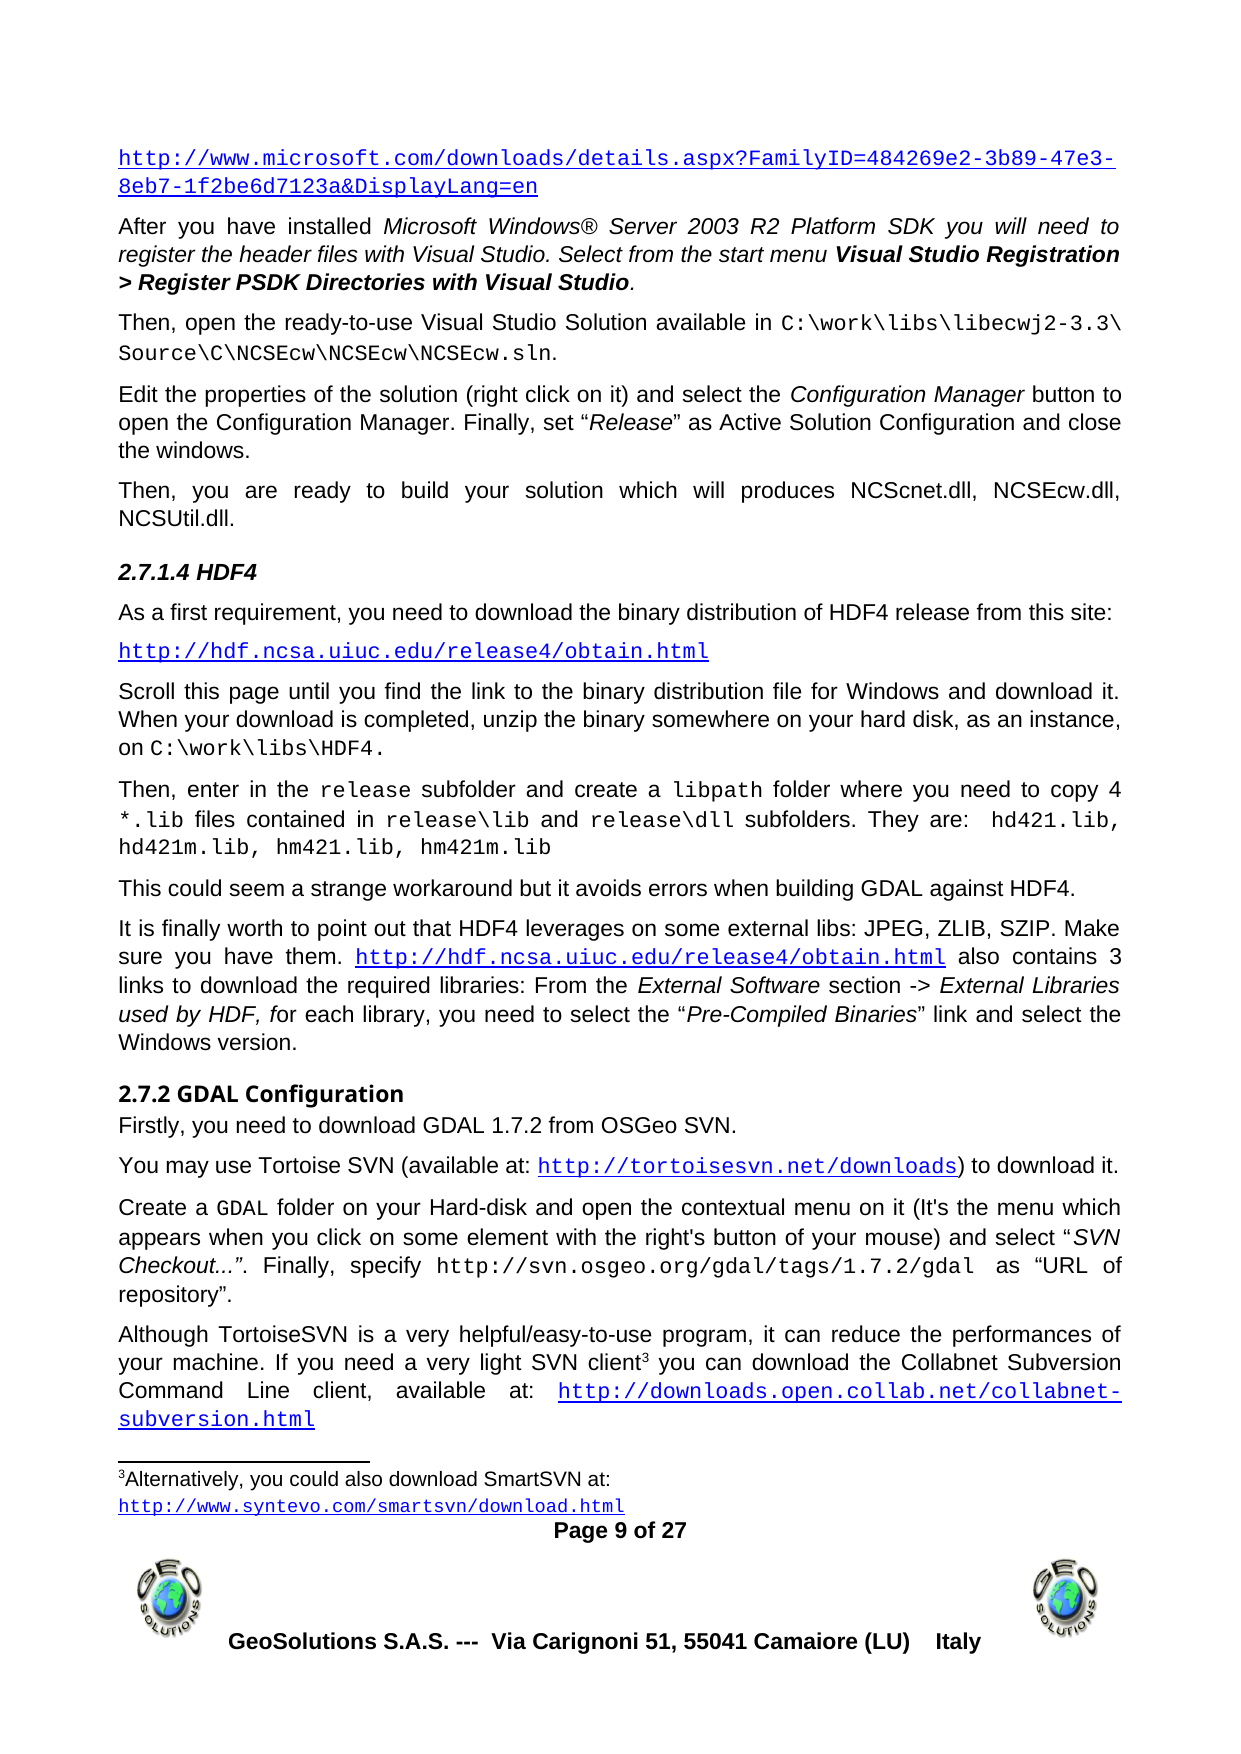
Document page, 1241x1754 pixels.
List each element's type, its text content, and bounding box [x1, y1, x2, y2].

text http://www.microsoft.com/downloads/details.aspx?FamilyID=484269e2-3b89-47e3-8eb7-1f2be6d7123a&DisplayLang=en [118, 148, 1122, 199]
text As a first requirement, you need to download the binary distribution of HDF4 release from this site: [118, 600, 1122, 626]
text Edit the properties of the solution (right click on it) and select the Configuration Manager button to open the Configuration Manager. Finally, set “Release” as Active Solution Configuration and close the windows. [118, 381, 1122, 463]
text This could seem a strange workaround but it avoids errors when building GDAL against HDF4. [118, 875, 1122, 901]
text Then, you are ready to build your solution which will produces NCScnet.dll, NCSEcw.dll, NCSUtil.dll. [118, 478, 1122, 531]
text Alternatively, you could also download SmartSVN at: http://www.syntevo.com/smartsvn/download.html [118, 1468, 1122, 1518]
subtitle GDAL Configuration [118, 1078, 1122, 1109]
text It is finally worth to point out that HDF4 leverages on some external libs: JPEG, ZLIB, SZIP. Make sure you have them. http://hdf.ncsa.uiuc.edu/release4/obtain.html also contains 3 links to download the required libraries: From the External Software section -> External Libraries used by HDF, for each library, you need to select the “Pre-Compiled Binaries” link and select the Windows version. [118, 915, 1122, 1055]
subtitle HDF4 [118, 559, 1122, 585]
picture [1030, 1552, 1101, 1641]
text Firstly, you need to download GDAL 1.7.2 from OSGeo SVN. [118, 1113, 1122, 1138]
text Then, open the ready-to-use Visual Studio Solution available in C:\work\libs\libecwj2-3.3\Source\C\NCSEcw\NCSEcw\NCSEcw.sln. [118, 310, 1122, 367]
text You may use Tortoise SVN (available at: http://tortoisesvn.net/downloads) to download it. [118, 1153, 1122, 1180]
text After you have installed Microsoft Windows® Server 2003 R2 Platform SDK you will need to register the header files with Visual Studio. Select from the start menu Visual Studio Registration > Register PSDK Directories with Visual Studio. [118, 214, 1122, 296]
picture [134, 1552, 205, 1641]
text Scroll this page until you find the link to the binary distribution file for Windows and download it. When your download is completed, unzip the binary somewhere on your hard disk, as an instance, on C:\work\libs\HDF4. [118, 679, 1122, 762]
text Although TortoiseSVN is a very helpful/easy-to-use program, it can reduce the performances of your machine. If you need a very light SVN client you can download the Collabnet Subversion Command Line client, available at: http://downloads.open.collab.net/collabnet-subversion.html [118, 1322, 1122, 1433]
text http://hdf.ncsa.uiuc.edu/release4/obtain.html [118, 640, 1122, 665]
text Create a GDAL folder on your Hard-disk and open the contextual menu on it (It's the menu which appears when you click on some element with the right's button of your mouse) and select “SVN Checkout...”. Finally, specify http://svn.osgeo.org/gdal/tags/1.7.2/gdal as “URL of repository”. [118, 1194, 1122, 1308]
text Then, enter in the release subfolder and create a libpath folder where you need to copy 4 *.lib files contained in release\lib and release\dll subfolders. They are: hd421.lib, hd421m.lib, hm421.lib, hm421m.lib [118, 777, 1122, 861]
